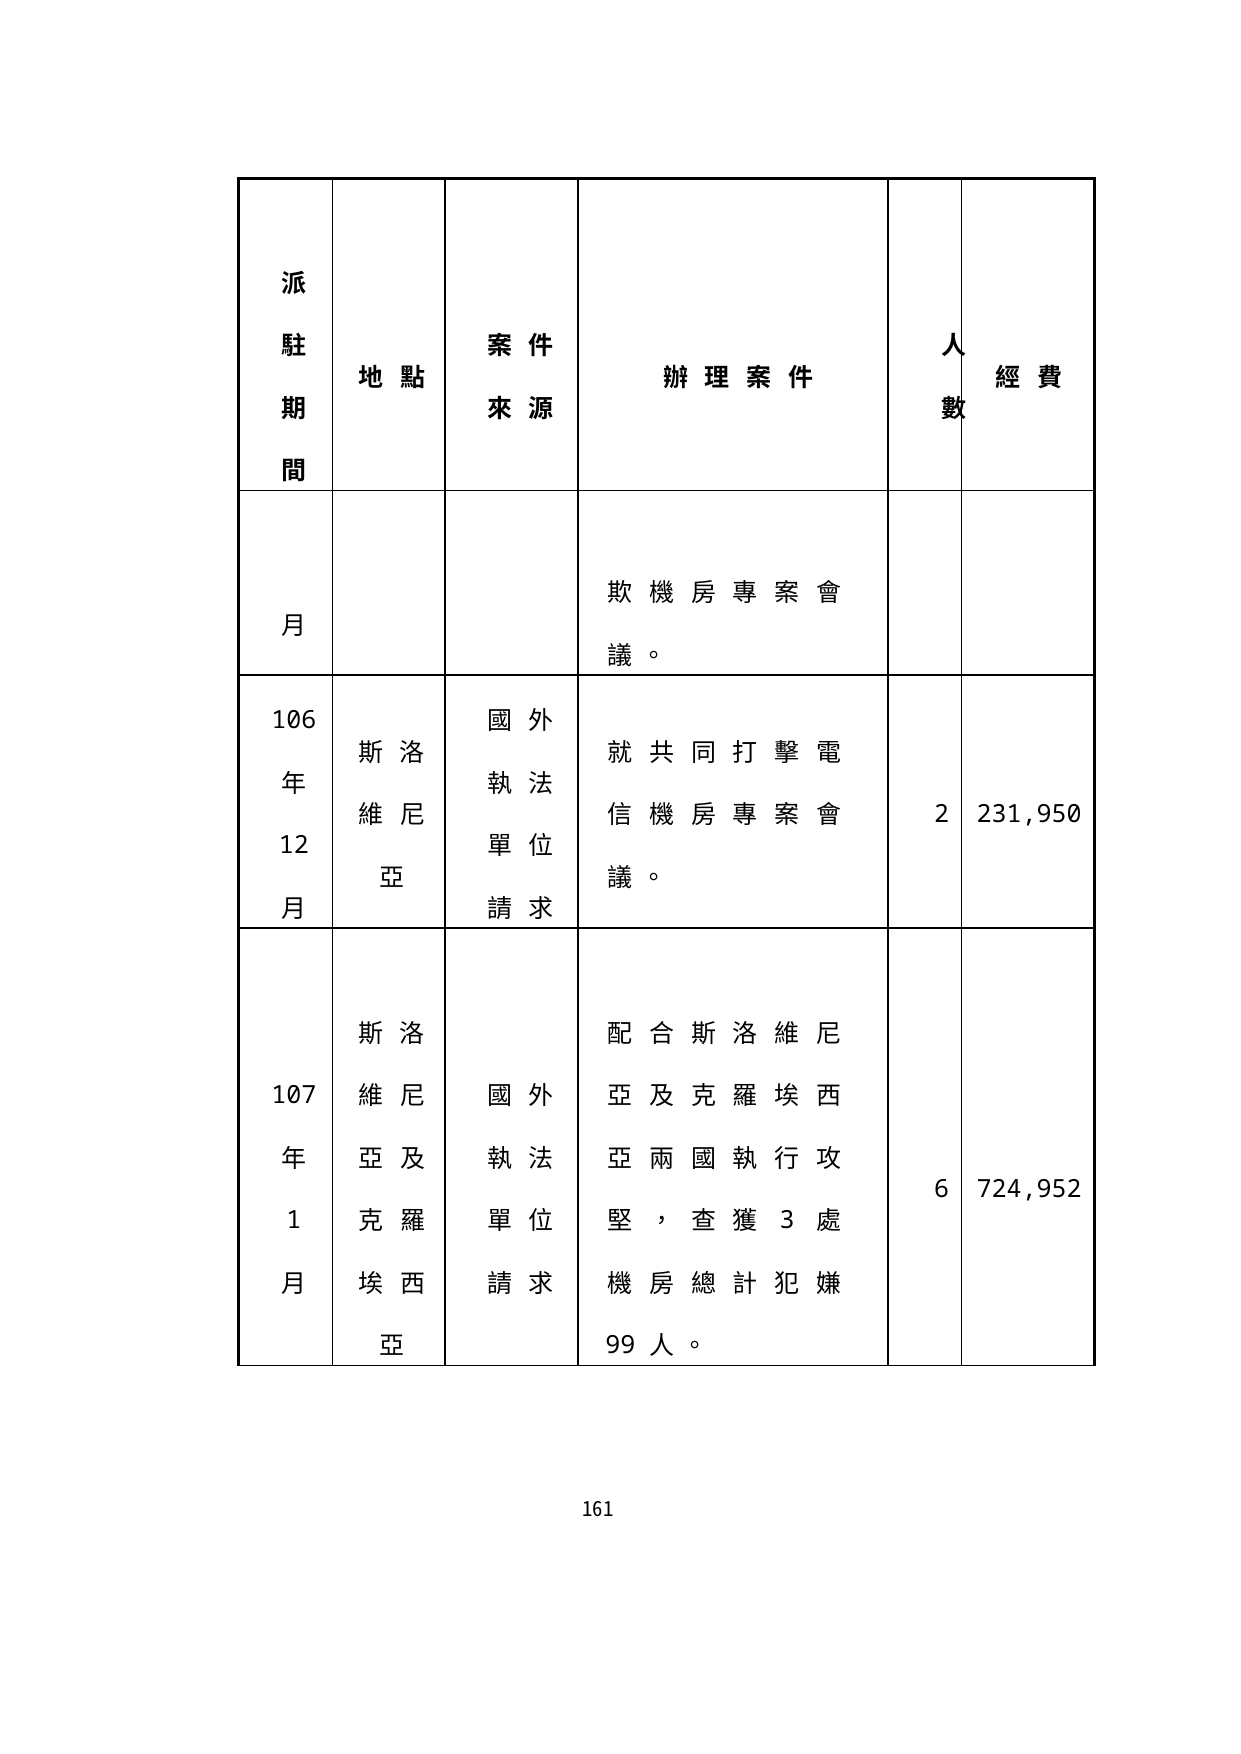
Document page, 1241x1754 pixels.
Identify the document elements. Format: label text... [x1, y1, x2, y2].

table_cell 國外執法單位請求 [446, 929, 577, 1365]
table_cell - [446, 491, 577, 674]
table_header 辦理案件 [579, 180, 887, 490]
table_cell 欺機房專案會議。 [579, 491, 887, 674]
table_cell 231,950 [962, 676, 1093, 927]
table_header 地點 [333, 180, 444, 490]
table_header 經費 [962, 180, 1093, 490]
table_cell [889, 491, 961, 674]
table_header 人數 [889, 180, 961, 490]
table_cell [962, 491, 1093, 674]
table_cell 就共同打擊電信機房專案會議。 [579, 676, 887, 927]
table_cell 6 [889, 929, 961, 1365]
table_cell 配合斯洛維尼亞及克羅埃西亞兩國執行攻堅，查獲3處機房總計犯嫌99人。 [579, 929, 887, 1365]
table_cell 斯洛維尼亞及克羅埃西亞 [333, 929, 444, 1365]
table_cell [333, 491, 444, 674]
table_header 派駐期間 [240, 180, 332, 490]
table_cell 國外執法單位請求 [446, 676, 577, 927]
table_cell 724,952 [962, 929, 1093, 1365]
table_cell 106年12月 [240, 676, 332, 927]
table_cell 2 [889, 676, 961, 927]
table_cell 107年1月 [240, 929, 332, 1365]
table_cell 斯洛維尼亞 [333, 676, 444, 927]
table_header 案件來源 [446, 180, 577, 490]
table_cell 月 [240, 491, 332, 674]
